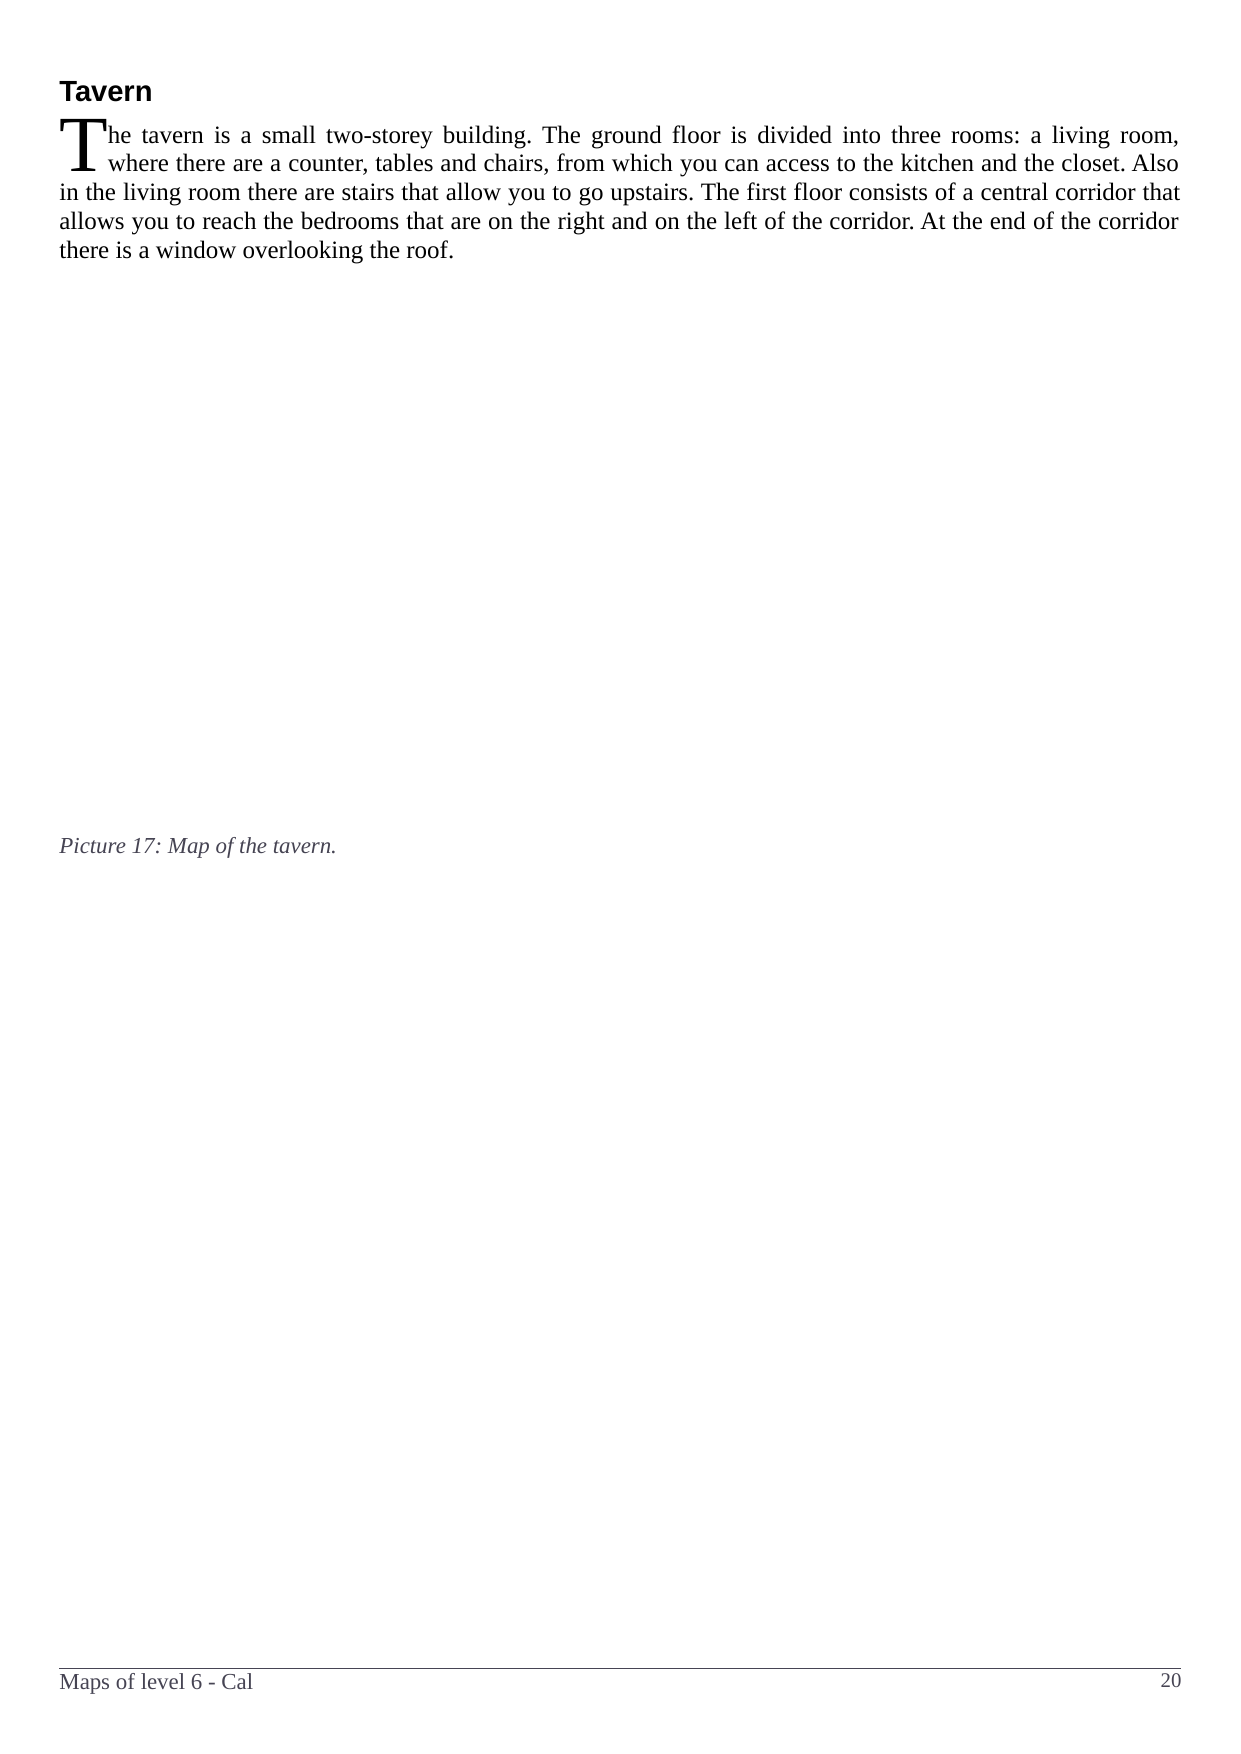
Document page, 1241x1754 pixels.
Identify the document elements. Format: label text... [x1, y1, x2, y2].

text The tavern is a small two-storey building. The ground floor is divided into three rooms: a living room, where there are a counter, tables and chairs, from which you can access to the kitchen and the closet. Also in the living room there are stairs that allow you to go upstairs. The first floor consists of a central corridor that allows you to reach the bedrooms that are on the right and on the left of the corridor. At the end of the corridor there is a window overlooking the roof. [59, 120, 1181, 263]
subtitle Tavern [59, 74, 1181, 107]
text Picture 17: Map of the tavern. [59, 282, 1181, 858]
